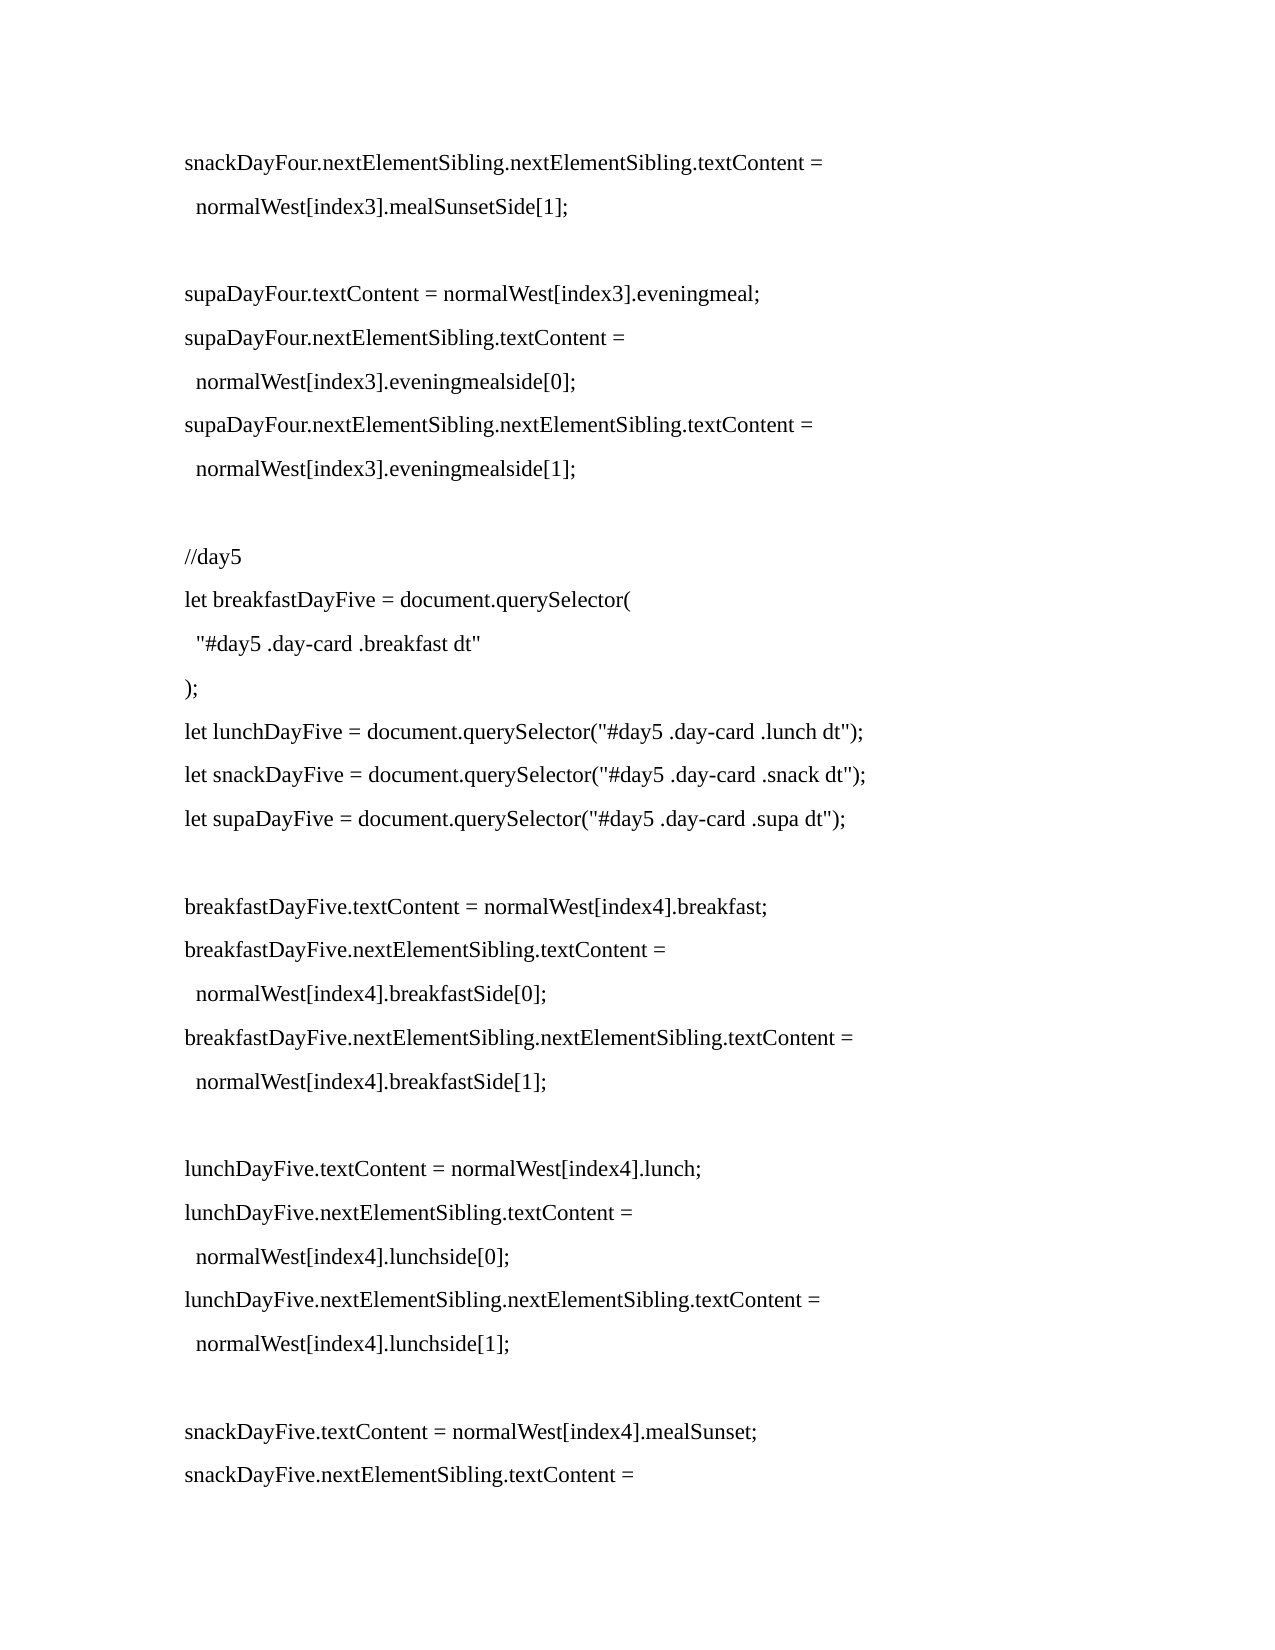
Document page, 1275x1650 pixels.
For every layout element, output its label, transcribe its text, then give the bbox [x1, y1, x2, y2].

text lunchDayFive.nextElementSibling.nextElementSibling.textContent = [150, 1287, 1125, 1313]
text normalWest[index3].eveningmealside[1]; [150, 456, 1125, 482]
text snackDayFive.textContent = normalWest[index4].mealSunset; [150, 1419, 1125, 1444]
text supaDayFour.nextElementSibling.textContent = [150, 325, 1125, 350]
text lunchDayFive.textContent = normalWest[index4].lunch; [150, 1156, 1125, 1182]
text snackDayFive.nextElementSibling.textContent = [150, 1462, 1125, 1488]
text lunchDayFive.nextElementSibling.textContent = [150, 1200, 1125, 1225]
text normalWest[index3].eveningmealside[0]; [150, 369, 1125, 394]
text snackDayFour.nextElementSibling.nextElementSibling.textContent = [150, 150, 1125, 175]
text breakfastDayFive.textContent = normalWest[index4].breakfast; [150, 894, 1125, 919]
text let snackDayFive = document.querySelector("#day5 .day-card .snack dt"); [150, 762, 1125, 788]
text normalWest[index4].breakfastSide[1]; [150, 1069, 1125, 1094]
text let breakfastDayFive = document.querySelector( [150, 587, 1125, 613]
text let supaDayFive = document.querySelector("#day5 .day-card .supa dt"); [150, 806, 1125, 832]
text normalWest[index4].lunchside[1]; [150, 1331, 1125, 1357]
text breakfastDayFive.nextElementSibling.textContent = [150, 937, 1125, 963]
text normalWest[index4].breakfastSide[0]; [150, 981, 1125, 1007]
text supaDayFour.nextElementSibling.nextElementSibling.textContent = [150, 412, 1125, 438]
text //day5 [150, 544, 1125, 569]
text normalWest[index3].mealSunsetSide[1]; [150, 194, 1125, 219]
text breakfastDayFive.nextElementSibling.nextElementSibling.textContent = [150, 1025, 1125, 1050]
text supaDayFour.textContent = normalWest[index3].eveningmeal; [150, 281, 1125, 307]
text "#day5 .day-card .breakfast dt" [150, 631, 1125, 657]
text ); [150, 675, 1125, 700]
text normalWest[index4].lunchside[0]; [150, 1244, 1125, 1269]
text let lunchDayFive = document.querySelector("#day5 .day-card .lunch dt"); [150, 719, 1125, 744]
